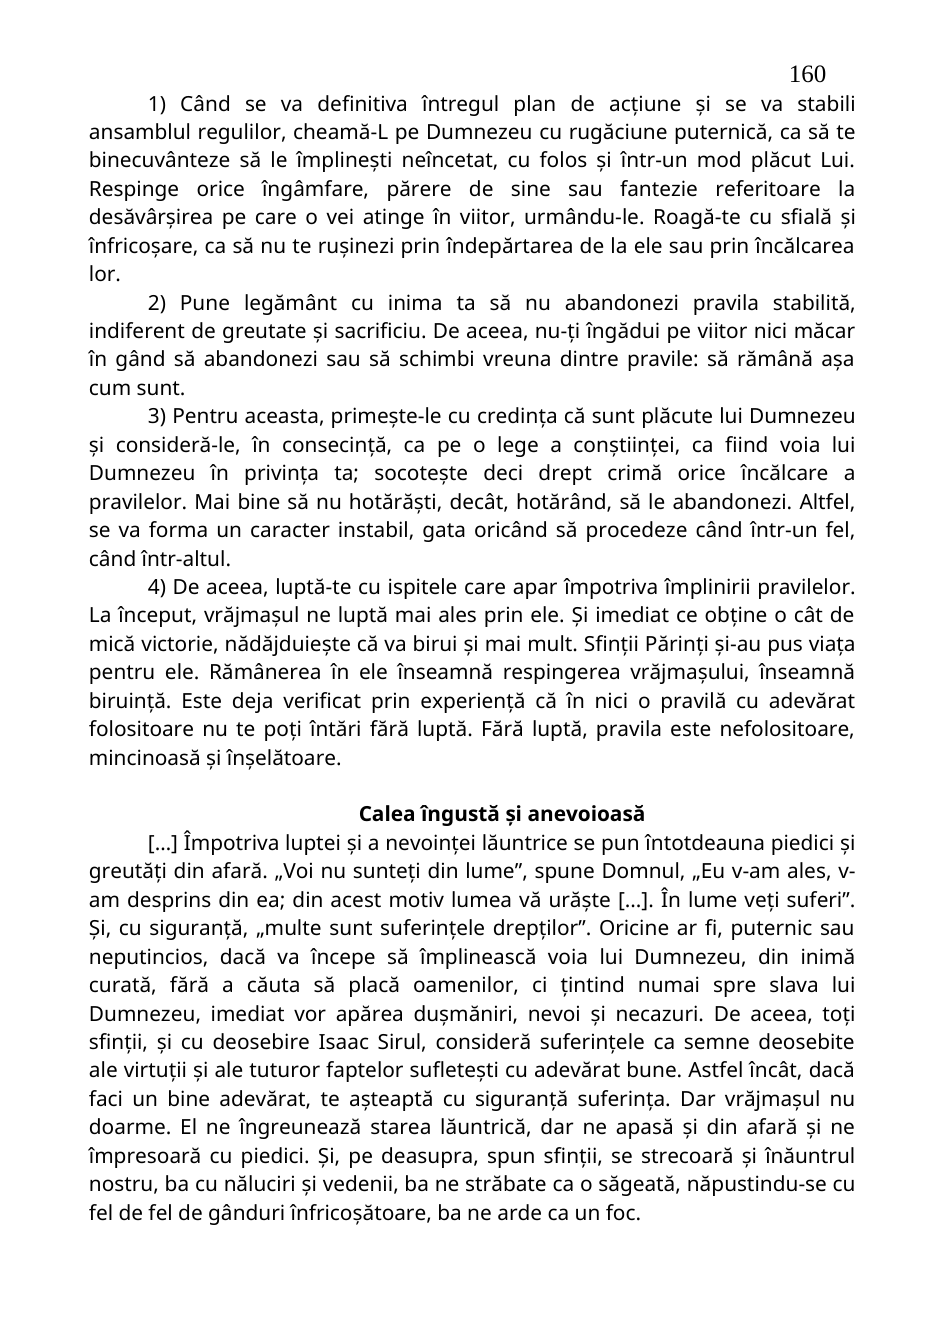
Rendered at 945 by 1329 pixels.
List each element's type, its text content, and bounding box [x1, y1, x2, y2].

text 3) Pentru aceasta, primeşte-le cu credinţa că sunt plăcute lui Dumnezeu şi consideră-le, în consecinţă, ca pe o lege a conştiinţei, ca fiind voia lui Dumnezeu în privinţa ta; socoteşte deci drept crimă orice încălcare a pravilelor. Mai bine să nu hotărăşti, decât, hotărând, să le abandonezi. Altfel, se va forma un caracter instabil, gata oricând să procedeze când într-un fel, când într-altul. [89, 401, 856, 572]
text 1) Când se va definitiva întregul plan de acţiune şi se va stabili ansamblul regulilor, cheamă-L pe Dumnezeu cu rugăciune puternică, ca să te binecuvânteze să le împlineşti neîncetat, cu folos şi într-un mod plăcut Lui. Respinge orice îngâmfare, părere de sine sau fantezie referitoare la desăvârşirea pe care o vei atinge în viitor, urmându-le. Roagă-te cu sfială şi înfricoşare, ca să nu te ruşinezi prin îndepărtarea de la ele sau prin încălcarea lor. [89, 89, 856, 288]
text 4) De aceea, luptă-te cu ispitele care apar împotriva împlinirii pravilelor. La început, vrăjmaşul ne luptă mai ales prin ele. Şi imediat ce obţine o cât de mică victorie, nădăjduieşte că va birui şi mai mult. Sfinţii Părinţi şi-au pus viaţa pentru ele. Rămânerea în ele înseamnă respingerea vrăjmaşului, înseamnă biruinţă. Este deja verificat prin experienţă că în nici o pravilă cu adevărat folositoare nu te poţi întări fără luptă. Fără luptă, pravila este nefolositoare, mincinoasă şi înşelătoare. [89, 572, 856, 771]
text 2) Pune legământ cu inima ta să nu abandonezi pravila stabilită, indiferent de greutate şi sacrificiu. De aceea, nu-ţi îngădui pe viitor nici măcar în gând să abandonezi sau să schimbi vreuna dintre pravile: să rămână aşa cum sunt. [89, 288, 856, 401]
text Calea îngustă şi anevoioasă [89, 799, 856, 828]
text […] Împotriva luptei şi a nevoinţei lăuntrice se pun întotdeauna piedici şi greutăţi din afară. „Voi nu sunteţi din lume”, spune Domnul, „Eu v-am ales, v-am desprins din ea; din acest motiv lumea vă urăşte [...]. În lume veţi suferi”. Şi, cu siguranţă, „multe sunt suferinţele drepţilor”. Oricine ar fi, puternic sau neputincios, dacă va începe să împlinească voia lui Dumnezeu, din inimă curată, fără a căuta să placă oamenilor, ci ţintind numai spre slava lui Dumnezeu, imediat vor apărea duşmăniri, nevoi şi necazuri. De aceea, toţi sfinţii, şi cu deosebire Isaac Sirul, consideră suferinţele ca semne deosebite ale virtuţii şi ale tuturor faptelor sufleteşti cu adevărat bune. Astfel încât, dacă faci un bine adevărat, te aşteaptă cu siguranţă suferinţa. Dar vrăjmaşul nu doarme. El ne îngreunează starea lăuntrică, dar ne apasă şi din afară şi ne împresoară cu piedici. Şi, pe deasupra, spun sfinţii, se strecoară şi înăuntrul nostru, ba cu năluciri şi vedenii, ba ne străbate ca o săgeată, năpustindu-se cu fel de fel de gânduri înfricoşătoare, ba ne arde ca un foc. [89, 828, 856, 1226]
